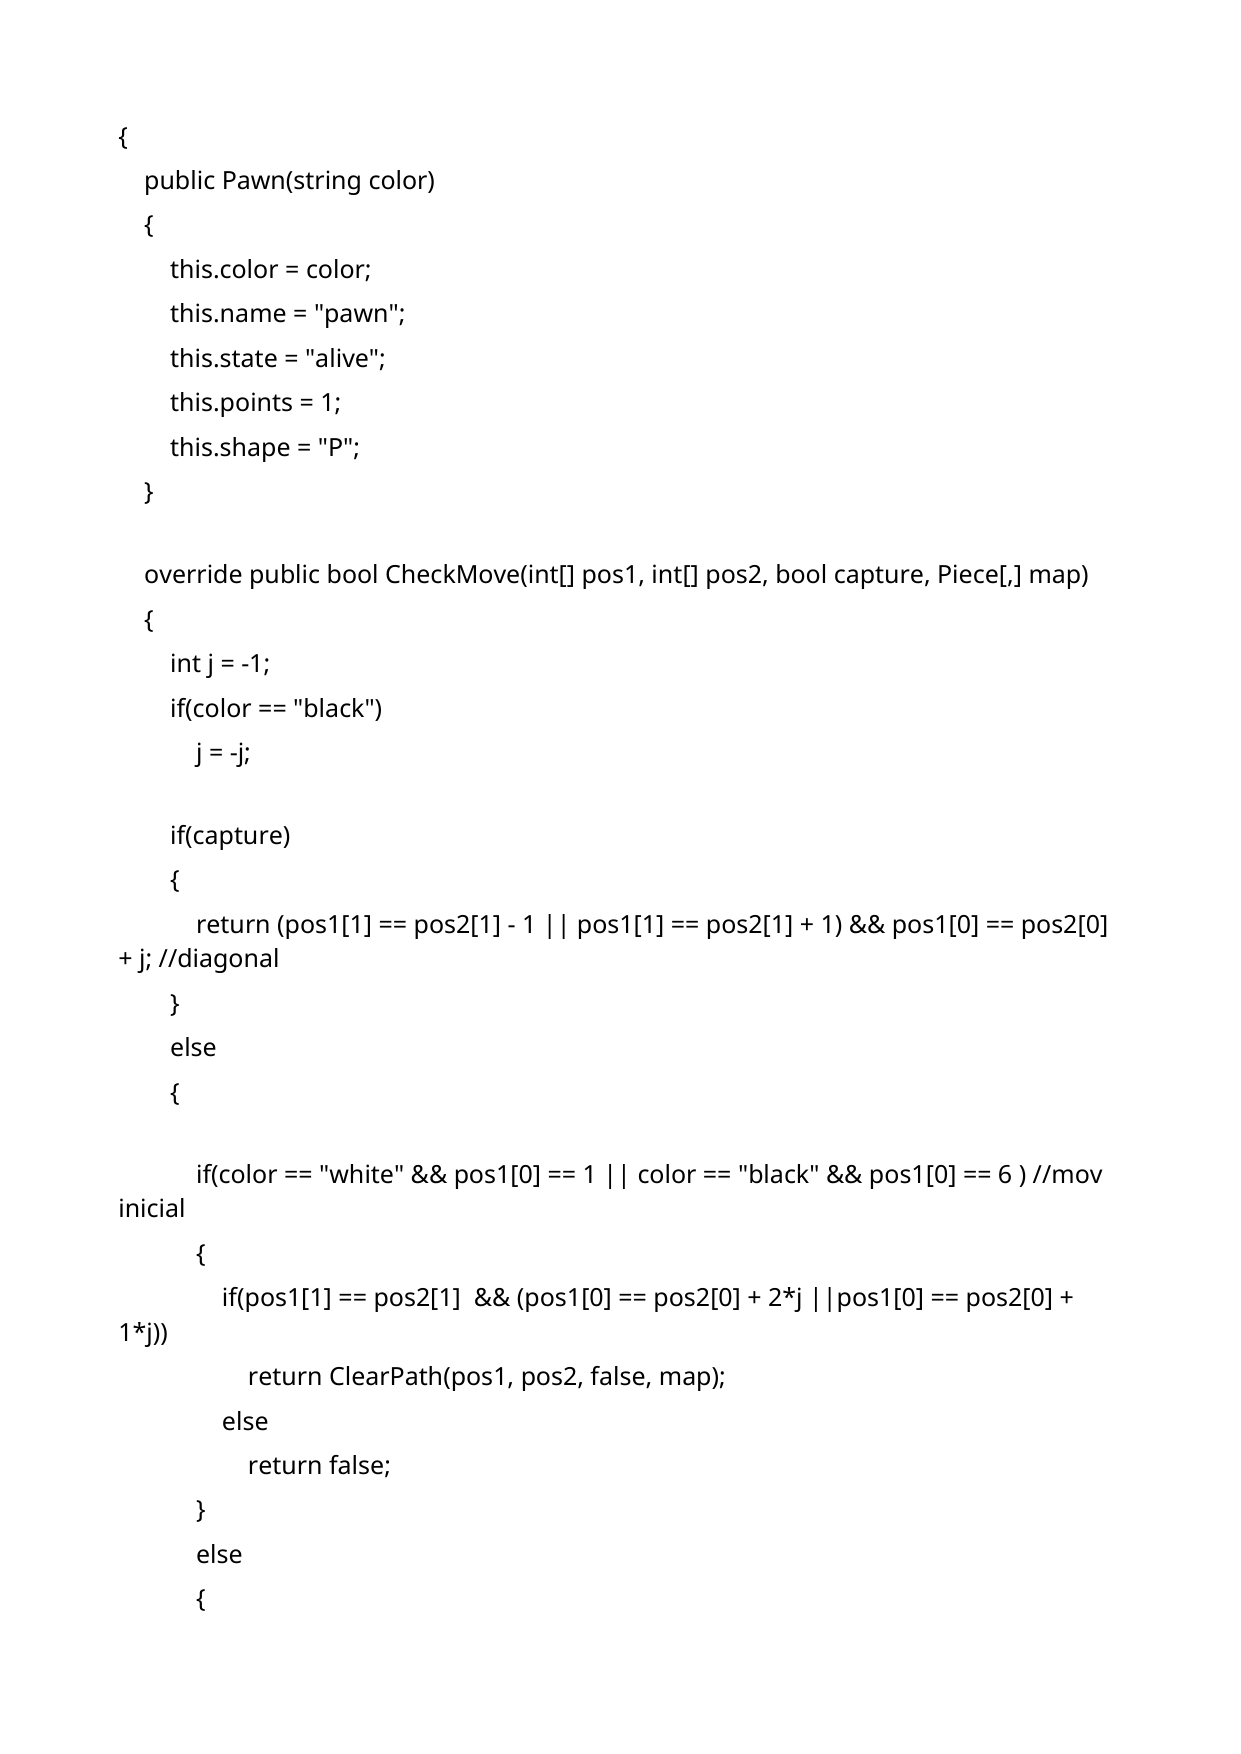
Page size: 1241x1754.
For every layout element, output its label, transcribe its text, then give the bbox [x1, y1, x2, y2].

text j = -j; [118, 735, 1122, 769]
text if(capture) [118, 818, 1122, 852]
text this.name = "pawn"; [118, 296, 1122, 330]
text { [118, 862, 1122, 896]
text } [118, 474, 1122, 508]
text int j = -1; [118, 646, 1122, 680]
text } [118, 985, 1122, 1019]
text if(color == "white" && pos1[0] == 1 || color == "black" && pos1[0] == 6 ) //mov inicial [118, 1157, 1122, 1225]
text if(pos1[1] == pos2[1] && (pos1[0] == pos2[0] + 2*j ||pos1[0] == pos2[0] + 1*j)) [118, 1280, 1122, 1348]
text { [118, 1236, 1122, 1270]
text else [118, 1537, 1122, 1571]
text { [118, 601, 1122, 635]
text this.points = 1; [118, 385, 1122, 419]
text return ClearPath(pos1, pos2, false, map); [118, 1359, 1122, 1393]
text { [118, 118, 1122, 152]
text { [118, 1074, 1122, 1108]
text this.shape = "P"; [118, 429, 1122, 463]
text if(color == "black") [118, 690, 1122, 724]
text } [118, 1492, 1122, 1526]
text return false; [118, 1448, 1122, 1482]
text this.color = color; [118, 252, 1122, 286]
text { [118, 207, 1122, 241]
text return (pos1[1] == pos2[1] - 1 || pos1[1] == pos2[1] + 1) && pos1[0] == pos2[0] + j; //diagonal [118, 907, 1122, 975]
text override public bool CheckMove(int[] pos1, int[] pos2, bool capture, Piece[,] map) [118, 557, 1122, 591]
text else [118, 1403, 1122, 1437]
text else [118, 1030, 1122, 1064]
text public Pawn(string color) [118, 163, 1122, 197]
text { [118, 1581, 1122, 1615]
text this.state = "alive"; [118, 341, 1122, 374]
